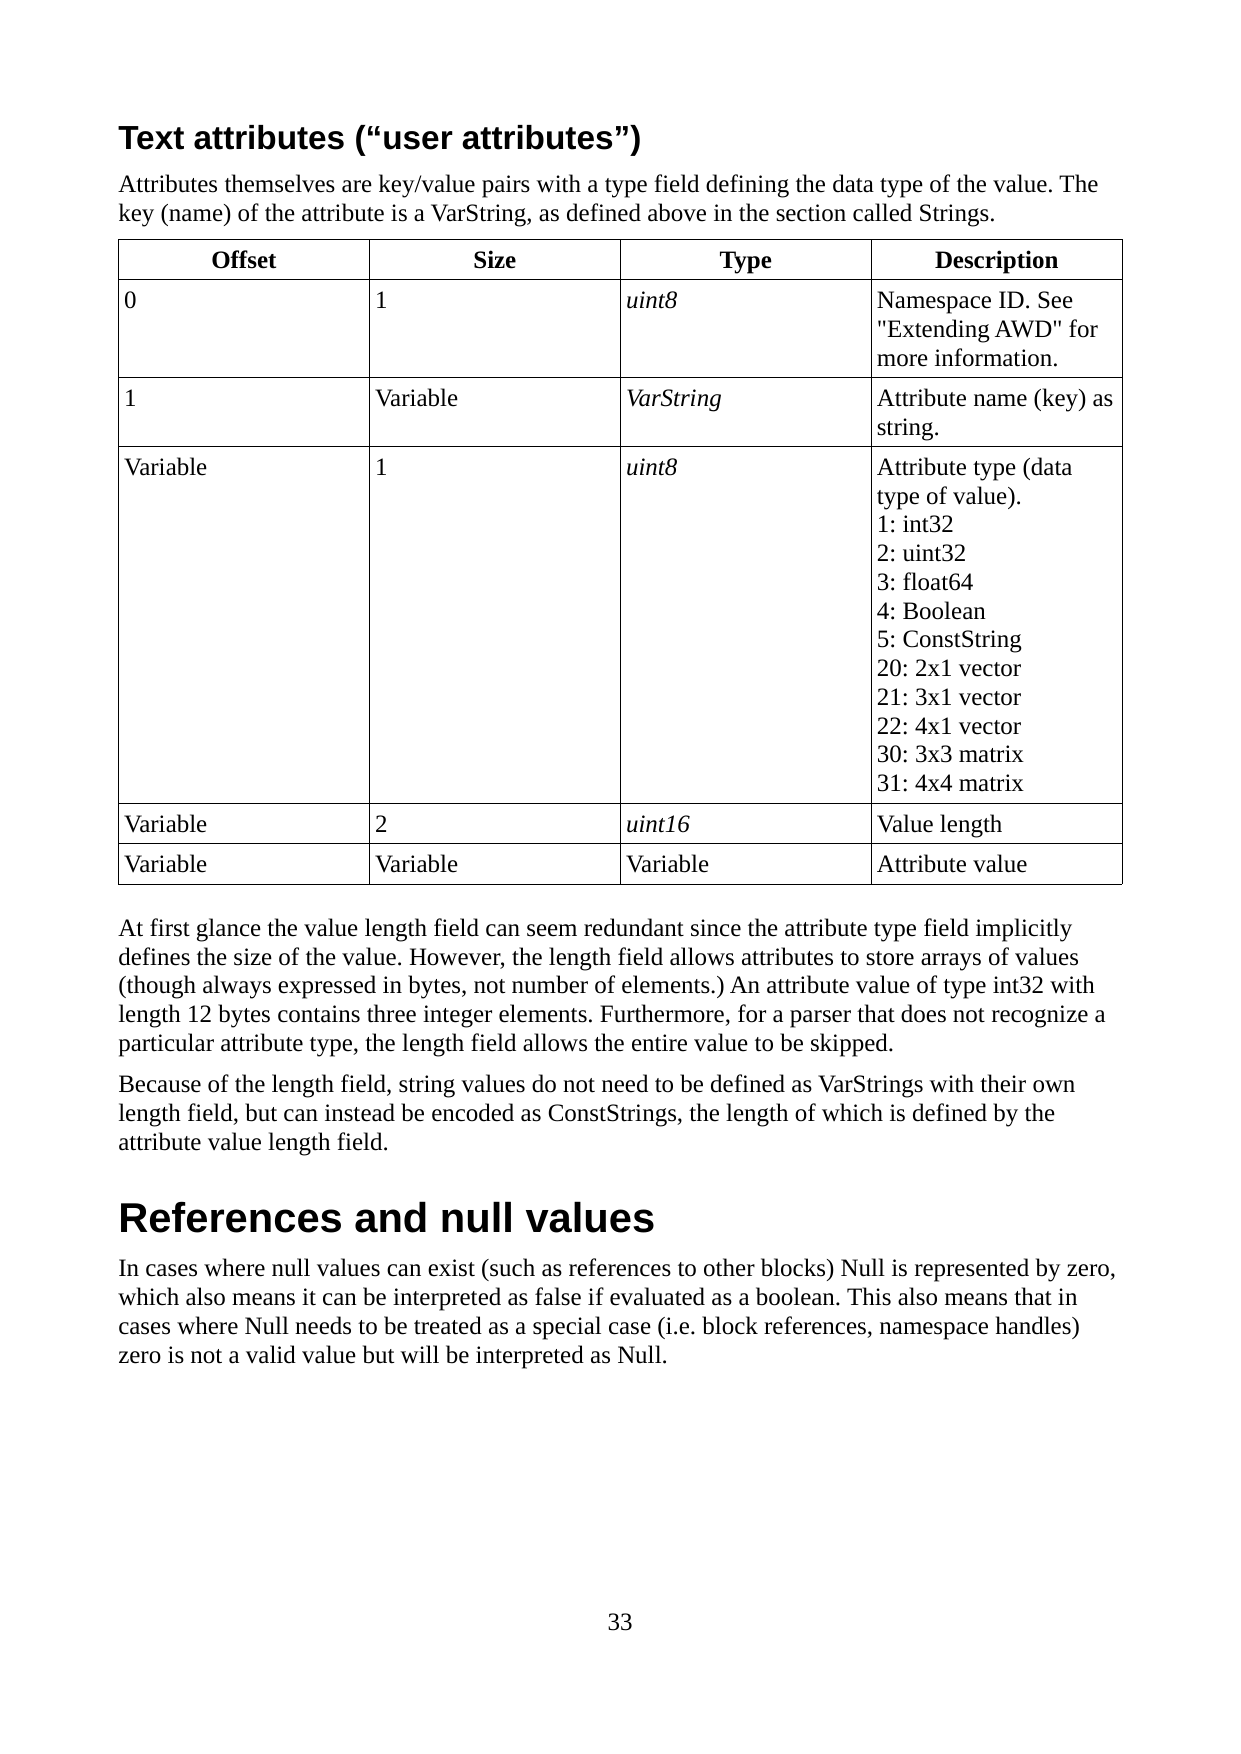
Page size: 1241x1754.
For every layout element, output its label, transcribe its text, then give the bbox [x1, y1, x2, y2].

table_cell 1 [370, 447, 620, 803]
table_cell Attribute type (data type of value). 1: int32 2: uint32 3: float64 4: Boolean 5: ConstString 20: 2x1 vector 21: 3x1 vector 22: 4x1 vector 30: 3x3 matrix 31: 4x4 matrix [872, 447, 1122, 803]
table_cell Namespace ID. See "Extending AWD" for more information. [872, 280, 1122, 377]
text At first glance the value length field can seem redundant since the attribute type field implicitly defines the size of the value. However, the length field allows attributes to store arrays of values (though always expressed in bytes, not number of elements.) An attribute value of type int32 with length 12 bytes contains three integer elements. Furthermore, for a parser that does not recognize a particular attribute type, the length field allows the entire value to be skipped. [118, 913, 1122, 1057]
table_cell Value length [872, 804, 1122, 843]
subtitle References and null values [118, 1193, 1122, 1241]
table_header Type [621, 240, 871, 279]
table_cell Variable [119, 447, 369, 803]
table_cell uint8 [621, 447, 871, 803]
table_cell Attribute name (key) as string. [872, 378, 1122, 446]
table_cell 2 [370, 804, 620, 843]
table_cell 1 [119, 378, 369, 446]
table_cell uint8 [621, 280, 871, 377]
table_cell 0 [119, 280, 369, 377]
subtitle Text attributes (“user attributes”) [118, 118, 1122, 157]
text Because of the length field, string values do not need to be defined as VarStrings with their own length field, but can instead be encoded as ConstStrings, the length of which is defined by the attribute value length field. [118, 1069, 1122, 1156]
table_cell uint16 [621, 804, 871, 843]
table_cell Variable [119, 844, 369, 883]
text In cases where null values can exist (such as references to other blocks) Null is represented by zero, which also means it can be interpreted as false if evaluated as a boolean. This also means that in cases where Null needs to be treated as a special case (i.e. block references, namespace handles) zero is not a valid value but will be interpreted as Null. [118, 1253, 1122, 1368]
table_header Offset [119, 240, 369, 279]
table_cell VarString [621, 378, 871, 446]
table_header Description [872, 240, 1122, 279]
table_cell Attribute value [872, 844, 1122, 883]
table_cell Variable [370, 844, 620, 883]
table_cell Variable [621, 844, 871, 883]
table_cell 1 [370, 280, 620, 377]
table_cell Variable [119, 804, 369, 843]
text Attributes themselves are key/value pairs with a type field defining the data type of the value. The key (name) of the attribute is a VarString, as defined above in the section called Strings. [118, 169, 1122, 227]
table_cell Variable [370, 378, 620, 446]
table_header Size [370, 240, 620, 279]
